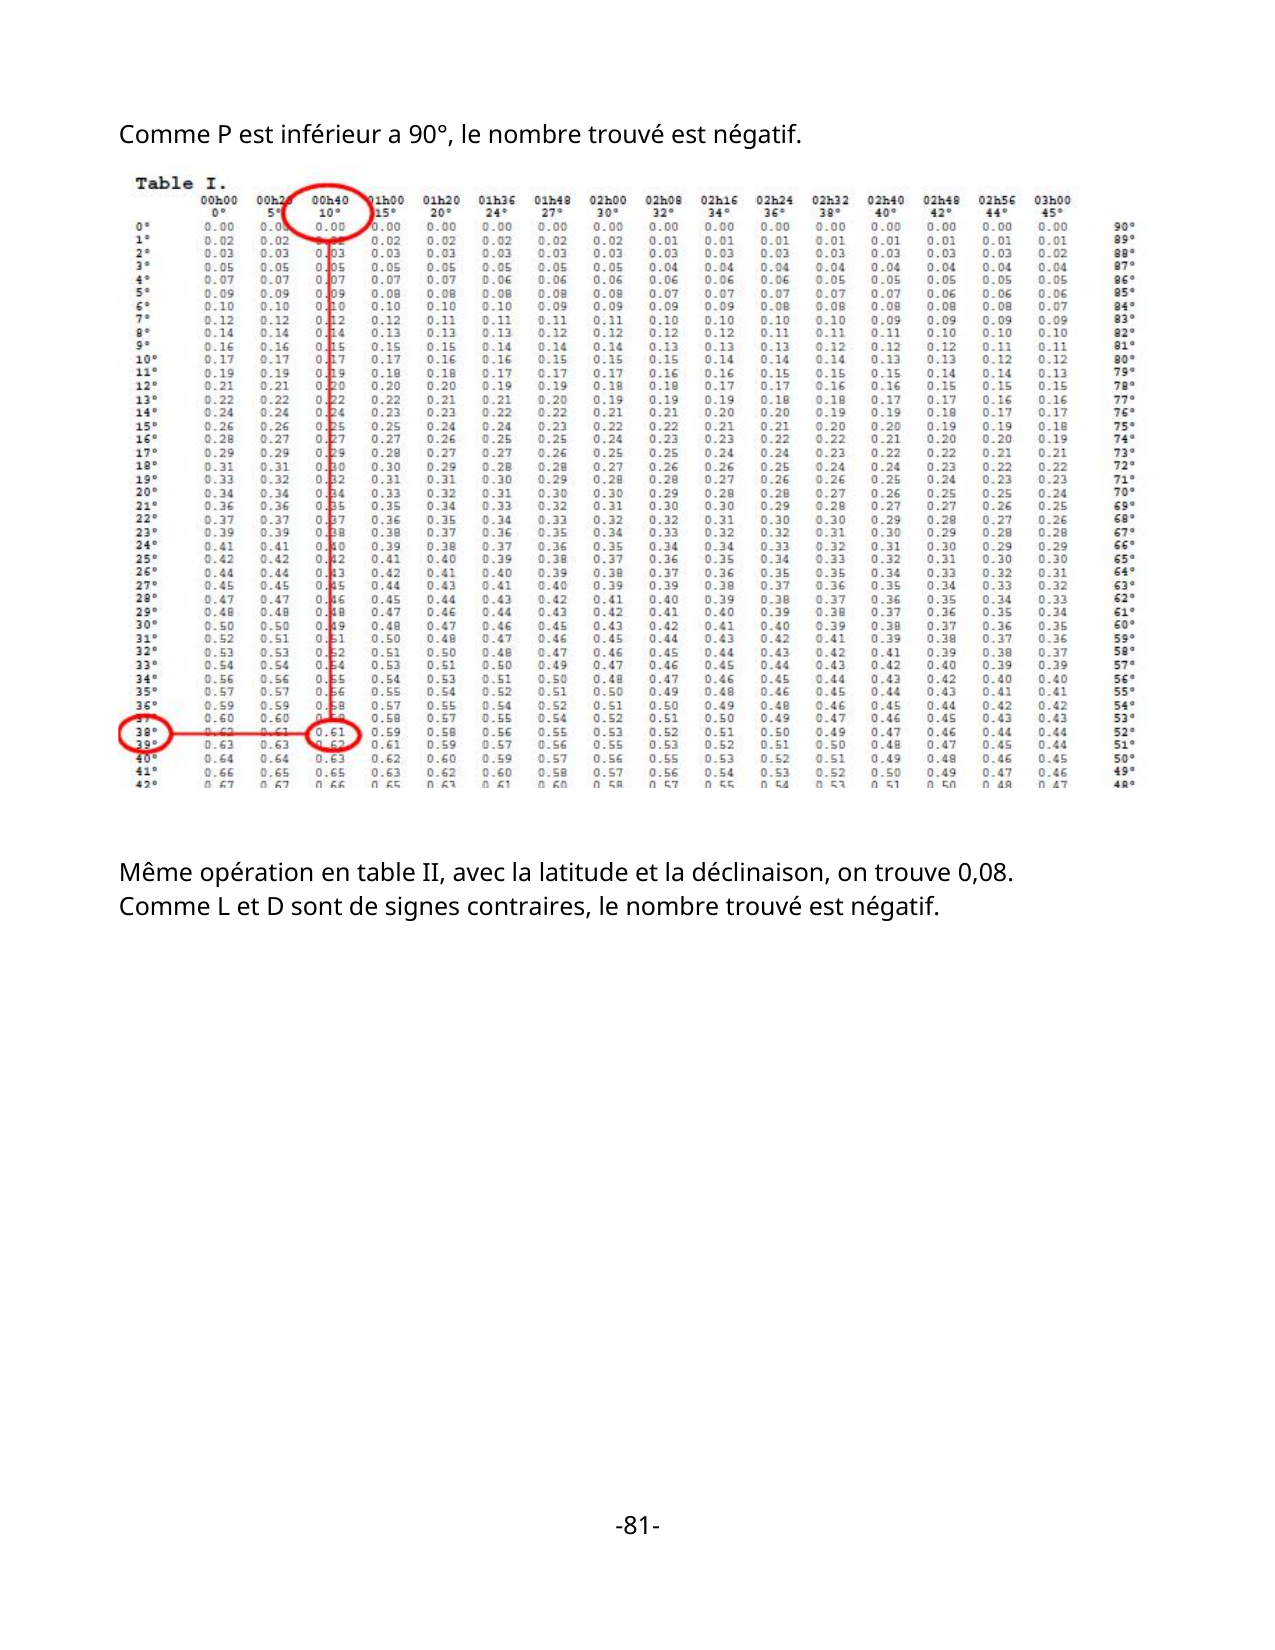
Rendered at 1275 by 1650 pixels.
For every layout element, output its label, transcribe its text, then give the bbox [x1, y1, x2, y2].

picture [118, 164, 1158, 788]
text -81- [119, 1508, 1156, 1542]
text Même opération en table II, avec la latitude et la déclinaison, on trouve 0,08. [119, 855, 1156, 889]
text Comme P est inférieur a 90°, le nombre trouvé est négatif. [119, 117, 1156, 151]
text Comme L et D sont de signes contraires, le nombre trouvé est négatif. [119, 889, 1156, 923]
